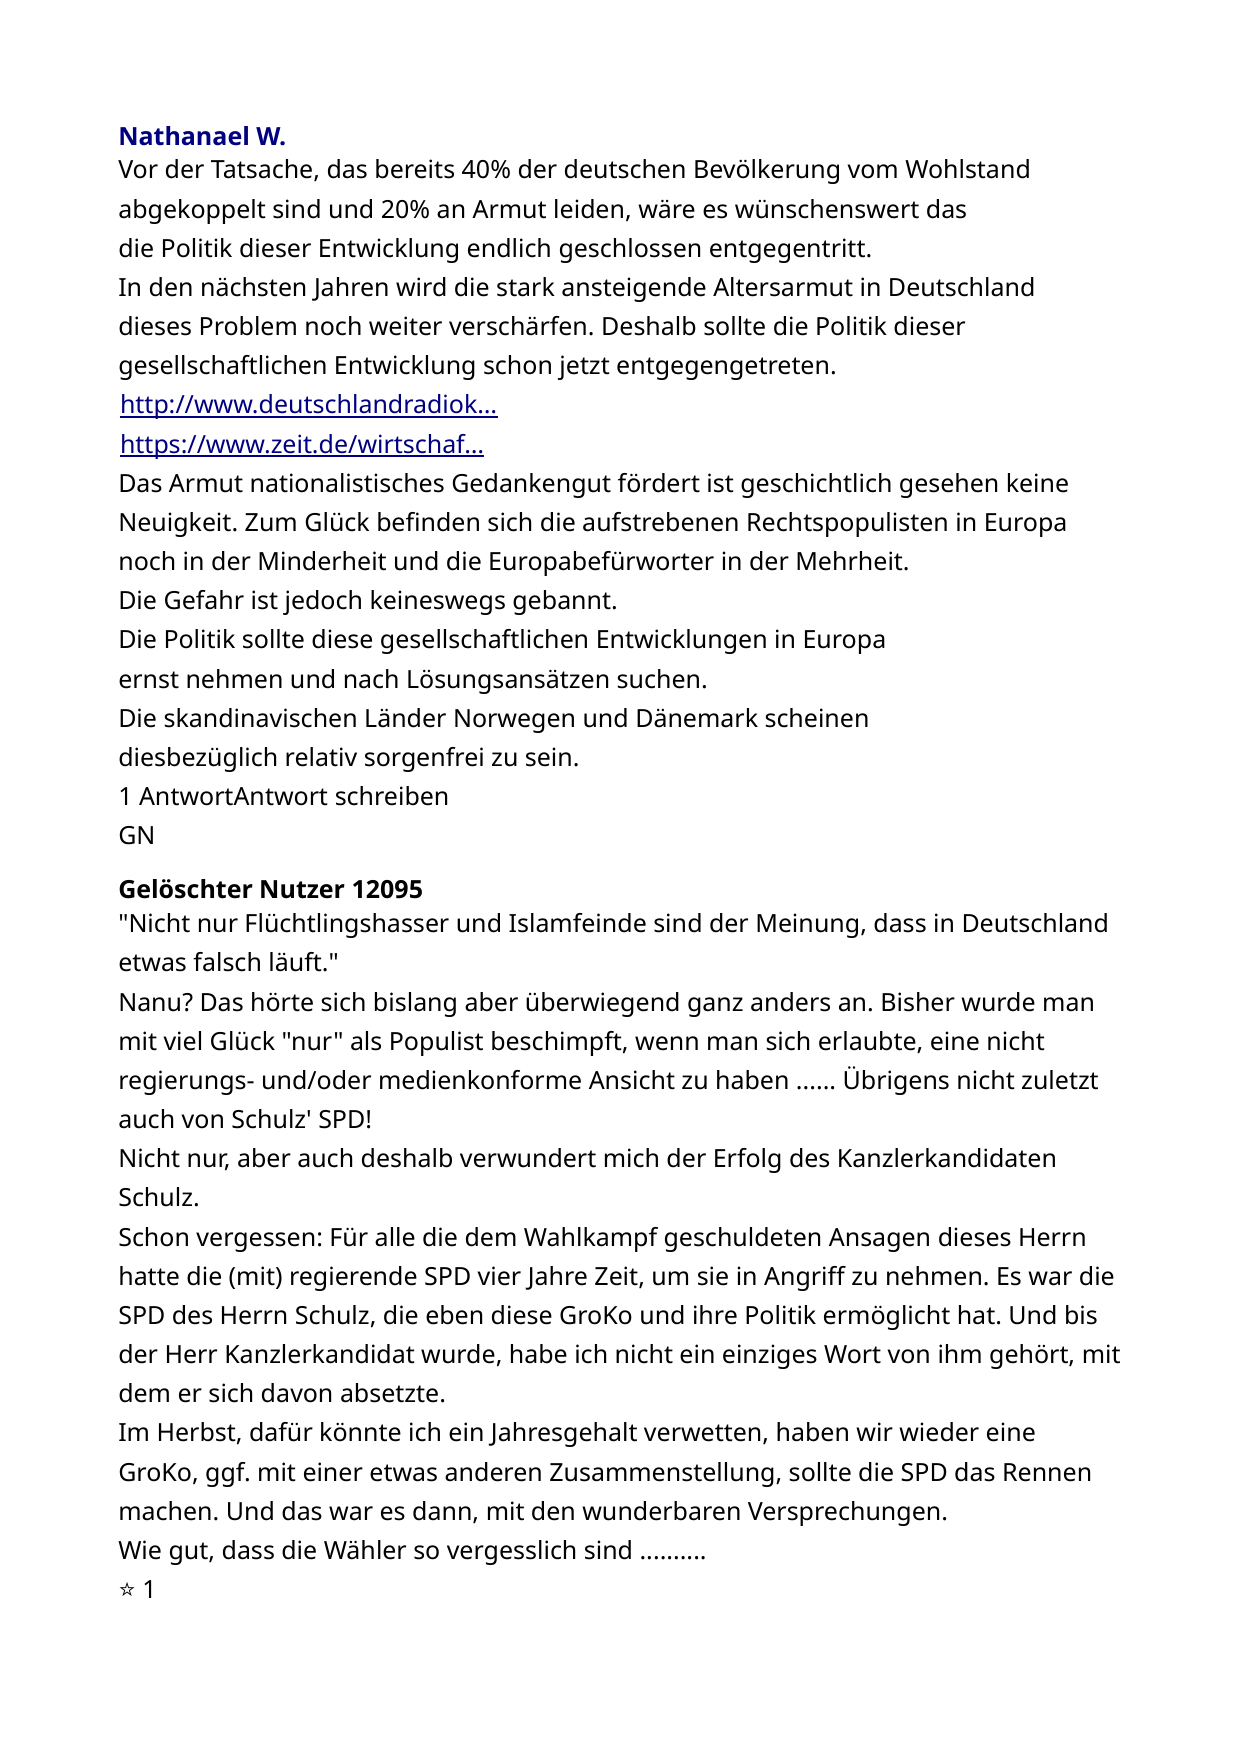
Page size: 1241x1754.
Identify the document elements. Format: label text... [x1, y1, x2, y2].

text 1 AntwortAntwort schreiben [118, 779, 1122, 813]
text Das Armut nationalistisches Gedankengut fördert ist geschichtlich gesehen keine Neuigkeit. Zum Glück befinden sich die aufstrebenen Rechtspopulisten in Europa noch in der Minderheit und die Europabefürworter in der Mehrheit. Die Gefahr ist jedoch keineswegs gebannt. [118, 466, 1122, 617]
text GN [118, 818, 1122, 852]
subtitle Gelöschter Nutzer 12095 [118, 872, 1122, 906]
text ⭐️ 1 [118, 1572, 1122, 1606]
text Vor der Tatsache, das bereits 40% der deutschen Bevölkerung vom Wohlstand abgekoppelt sind und 20% an Armut leiden, wäre es wünschenswert das die Politik dieser Entwicklung endlich geschlossen entgegentritt. [118, 152, 1122, 264]
text https://www.zeit.de/wirtschaf… [118, 426, 1122, 460]
text Die skandinavischen Länder Norwegen und Dänemark scheinen diesbezüglich relativ sorgenfrei zu sein. [118, 701, 1122, 774]
text In den nächsten Jahren wird die stark ansteigende Altersarmut in Deutschland dieses Problem noch weiter verschärfen. Deshalb sollte die Politik dieser gesellschaftlichen Entwicklung schon jetzt entgegengetreten. [118, 270, 1122, 382]
subtitle Nathanael W. [118, 118, 1122, 152]
text "Nicht nur Flüchtlingshasser und Islamfeinde sind der Meinung, dass in Deutschland etwas falsch läuft." [118, 906, 1122, 979]
text Die Politik sollte diese gesellschaftlichen Entwicklungen in Europa ernst nehmen und nach Lösungsansätzen suchen. [118, 622, 1122, 695]
text http://www.deutschlandradiok… [118, 387, 1122, 421]
text Nanu? Das hörte sich bislang aber überwiegend ganz anders an. Bisher wurde man mit viel Glück "nur" als Populist beschimpft, wenn man sich erlaubte, eine nicht regierungs- und/oder medienkonforme Ansicht zu haben ...... Übrigens nicht zuletzt auch von Schulz' SPD! Nicht nur, aber auch deshalb verwundert mich der Erfolg des Kanzlerkandidaten Schulz. Schon vergessen: Für alle die dem Wahlkampf geschuldeten Ansagen dieses Herrn hatte die (mit) regierende SPD vier Jahre Zeit, um sie in Angriff zu nehmen. Es war die SPD des Herrn Schulz, die eben diese GroKo und ihre Politik ermöglicht hat. Und bis der Herr Kanzlerkandidat wurde, habe ich nicht ein einziges Wort von ihm gehört, mit dem er sich davon absetzte. Im Herbst, dafür könnte ich ein Jahresgehalt verwetten, haben wir wieder eine GroKo, ggf. mit einer etwas anderen Zusammenstellung, sollte die SPD das Rennen machen. Und das war es dann, mit den wunderbaren Versprechungen. Wie gut, dass die Wähler so vergesslich sind .......... [118, 984, 1122, 1567]
